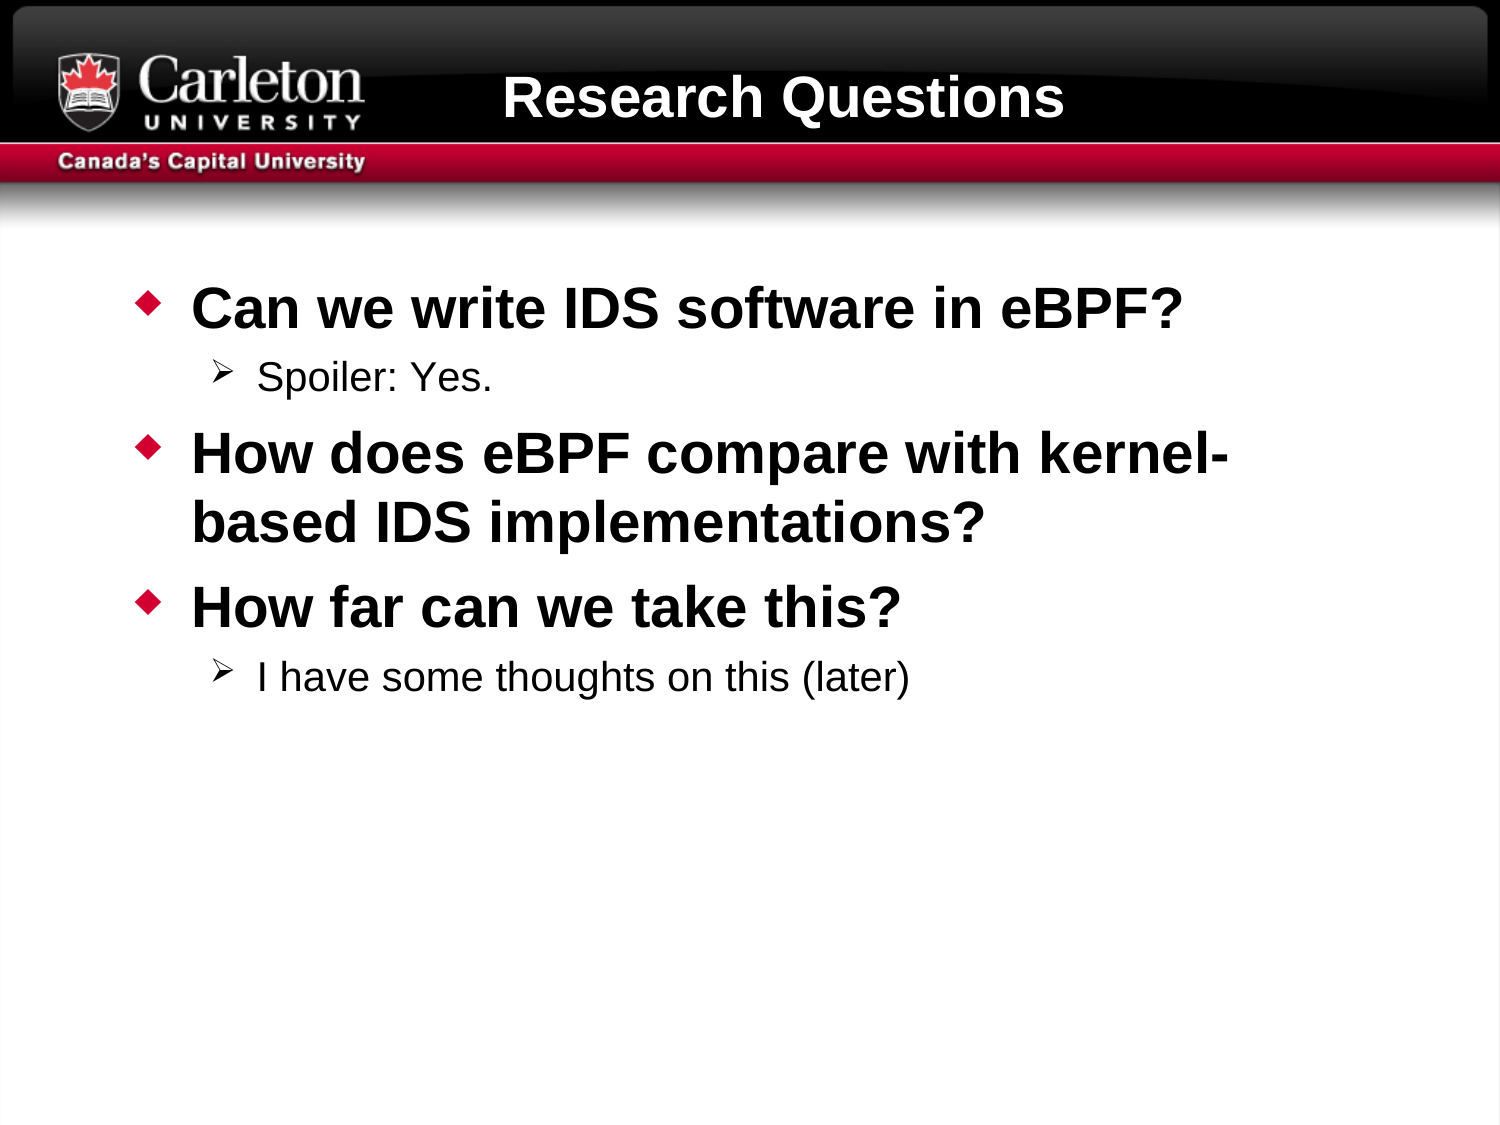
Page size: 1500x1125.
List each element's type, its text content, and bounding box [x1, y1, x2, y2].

picture [0, 0, 1500, 1125]
title Research Questions [487, 37, 1438, 150]
list Can we write IDS software in eBPF? Spoiler: Yes. How does eBPF compare with kernel-based IDS implementations? How far can we take this? I have some thoughts on this (later) [120, 262, 1388, 888]
